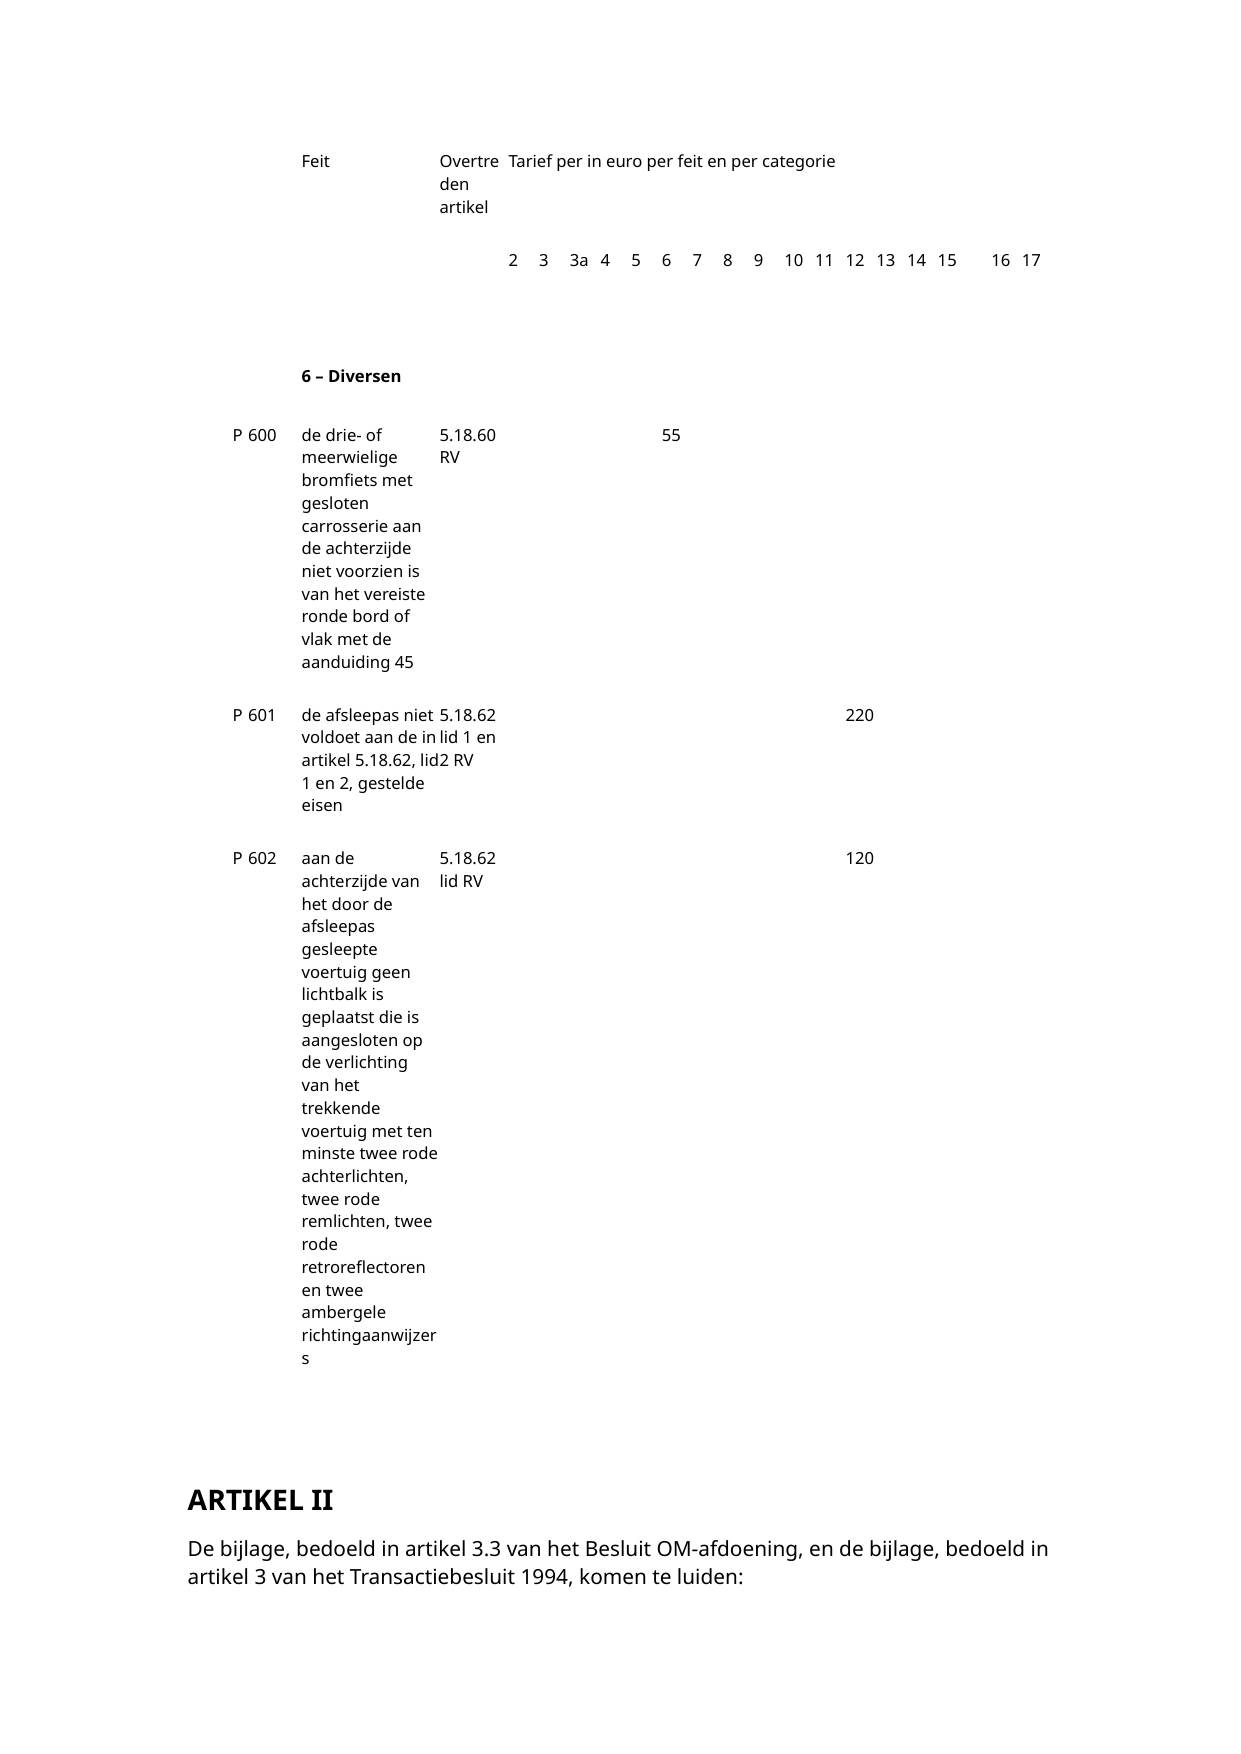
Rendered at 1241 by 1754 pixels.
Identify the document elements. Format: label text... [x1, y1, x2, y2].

table_cell [938, 424, 991, 703]
table_cell [439, 307, 508, 365]
table_cell [815, 424, 845, 703]
table_cell [539, 424, 569, 703]
table_cell [876, 847, 907, 1399]
table_cell P [233, 847, 248, 1399]
table_cell [754, 365, 784, 423]
table_cell [754, 307, 784, 365]
table_cell [279, 847, 301, 1399]
table_cell 9 [754, 248, 784, 307]
table_cell [692, 307, 723, 365]
table_cell 8 [723, 248, 753, 307]
table_cell [248, 248, 278, 307]
table_cell [233, 307, 248, 365]
table_cell [508, 703, 539, 847]
table_cell [845, 424, 876, 703]
table_cell [600, 307, 631, 365]
table_cell 3a [570, 248, 600, 307]
table_cell [631, 365, 662, 423]
table_cell [938, 847, 991, 1399]
table_cell 5.18.62 lid 1 en 2 RV [439, 703, 508, 847]
table_cell [508, 307, 539, 365]
table_cell [907, 307, 937, 365]
table_cell [301, 248, 439, 307]
table_cell [570, 365, 600, 423]
table_cell [876, 703, 907, 847]
table_cell [815, 365, 845, 423]
table_cell [248, 307, 278, 365]
table_cell [662, 365, 692, 423]
table_cell [631, 307, 662, 365]
table_cell [692, 703, 723, 847]
table_cell [784, 307, 815, 365]
table_cell 13 [876, 248, 907, 307]
table_cell [692, 424, 723, 703]
table_cell [784, 847, 815, 1399]
table_cell [662, 847, 692, 1399]
table_cell [600, 703, 631, 847]
table_cell [301, 307, 439, 365]
table_cell [784, 424, 815, 703]
table_cell [508, 424, 539, 703]
table_cell [907, 703, 937, 847]
table_cell [876, 424, 907, 703]
table_cell [539, 365, 569, 423]
table_cell [1022, 307, 1053, 365]
table_cell [508, 365, 539, 423]
table_cell [248, 365, 278, 423]
table_cell [1022, 847, 1053, 1399]
table_cell [570, 703, 600, 847]
table_cell [876, 365, 907, 423]
table_cell de afsleepas niet voldoet aan de in artikel 5.18.62, lid 1 en 2, gestelde eisen [301, 703, 439, 847]
table_cell [233, 248, 248, 307]
table_cell 5.18.62 lid RV [439, 847, 508, 1399]
table_cell 602 [248, 847, 278, 1399]
table_cell aan de achterzijde van het door de afsleepas gesleepte voertuig geen lichtbalk is geplaatst die is aangesloten op de verlichting van het trekkende voertuig met ten minste twee rode achterlichten, twee rode remlichten, twee rode retroreflectoren en twee ambergele richtingaanwijzers [301, 847, 439, 1399]
table_cell [279, 248, 301, 307]
table_cell [991, 703, 1022, 847]
table_cell 120 [845, 847, 876, 1399]
table_cell [723, 307, 753, 365]
table_header [248, 150, 278, 248]
table_cell [723, 847, 753, 1399]
table_cell [539, 307, 569, 365]
table_cell [784, 365, 815, 423]
table_cell [754, 703, 784, 847]
table_cell 6 [662, 248, 692, 307]
table_cell [991, 307, 1022, 365]
table_cell 10 [784, 248, 815, 307]
table_cell [845, 365, 876, 423]
table_cell [723, 424, 753, 703]
table_cell [754, 424, 784, 703]
table_cell 5.18.60 RV [439, 424, 508, 703]
table_cell [1022, 424, 1053, 703]
table_cell P [233, 703, 248, 847]
table_cell 11 [815, 248, 845, 307]
table_cell 7 [692, 248, 723, 307]
table_cell [439, 248, 508, 307]
table_cell [723, 365, 753, 423]
table_cell [692, 847, 723, 1399]
table_cell [600, 424, 631, 703]
table_cell [876, 307, 907, 365]
table_cell [662, 307, 692, 365]
table_cell [439, 365, 508, 423]
table_cell [991, 365, 1022, 423]
table_cell [279, 365, 301, 423]
table_cell 55 [662, 424, 692, 703]
table_cell [570, 847, 600, 1399]
table_header Tarief per in euro per feit en per categorie [508, 150, 1053, 248]
table_cell 601 [248, 703, 278, 847]
table_cell [508, 847, 539, 1399]
table_header [233, 150, 248, 248]
table_header Feit [301, 150, 439, 248]
table_cell 3 [539, 248, 569, 307]
table_cell 6 – Diversen [301, 365, 439, 423]
table_cell 17 [1022, 248, 1053, 307]
table_cell [233, 365, 248, 423]
table_cell [600, 847, 631, 1399]
table_cell [938, 703, 991, 847]
table_cell [815, 307, 845, 365]
table_cell [907, 424, 937, 703]
table_cell [907, 365, 937, 423]
table_cell [723, 703, 753, 847]
table_cell [754, 847, 784, 1399]
table_cell [662, 703, 692, 847]
table_cell 12 [845, 248, 876, 307]
table_cell [692, 365, 723, 423]
table_cell [784, 703, 815, 847]
table_cell 220 [845, 703, 876, 847]
table_cell 2 [508, 248, 539, 307]
table_cell 4 [600, 248, 631, 307]
table_cell [631, 424, 662, 703]
table_header Overtreden artikel [439, 150, 508, 248]
table_cell [907, 847, 937, 1399]
table_cell [815, 847, 845, 1399]
table_cell [815, 703, 845, 847]
subtitle ARTIKEL II [187, 1480, 1053, 1519]
table_cell P [233, 424, 248, 703]
table_cell [570, 424, 600, 703]
table_cell [1022, 365, 1053, 423]
table_cell [938, 365, 991, 423]
table_cell [1022, 703, 1053, 847]
table_cell [845, 307, 876, 365]
table_cell 5 [631, 248, 662, 307]
table_cell 15 [938, 248, 991, 307]
table_cell 600 [248, 424, 278, 703]
table_cell [991, 847, 1022, 1399]
table_header [279, 150, 301, 248]
table_cell [991, 424, 1022, 703]
table_cell 16 [991, 248, 1022, 307]
table_cell [631, 703, 662, 847]
table_cell [279, 424, 301, 703]
table_cell [938, 307, 991, 365]
text De bijlage, bedoeld in artikel 3.3 van het Besluit OM-afdoening, en de bijlage, bedoeld in artikel 3 van het Transactiebesluit 1994, komen te luiden: [187, 1534, 1053, 1591]
table_cell [539, 847, 569, 1399]
table_cell [279, 703, 301, 847]
table_cell 14 [907, 248, 937, 307]
table_cell [631, 847, 662, 1399]
table_cell de drie- of meerwielige bromfiets met gesloten carrosserie aan de achterzijde niet voorzien is van het vereiste ronde bord of vlak met de aanduiding 45 [301, 424, 439, 703]
table_cell [279, 307, 301, 365]
table_cell [539, 703, 569, 847]
table_cell [570, 307, 600, 365]
table_cell [600, 365, 631, 423]
